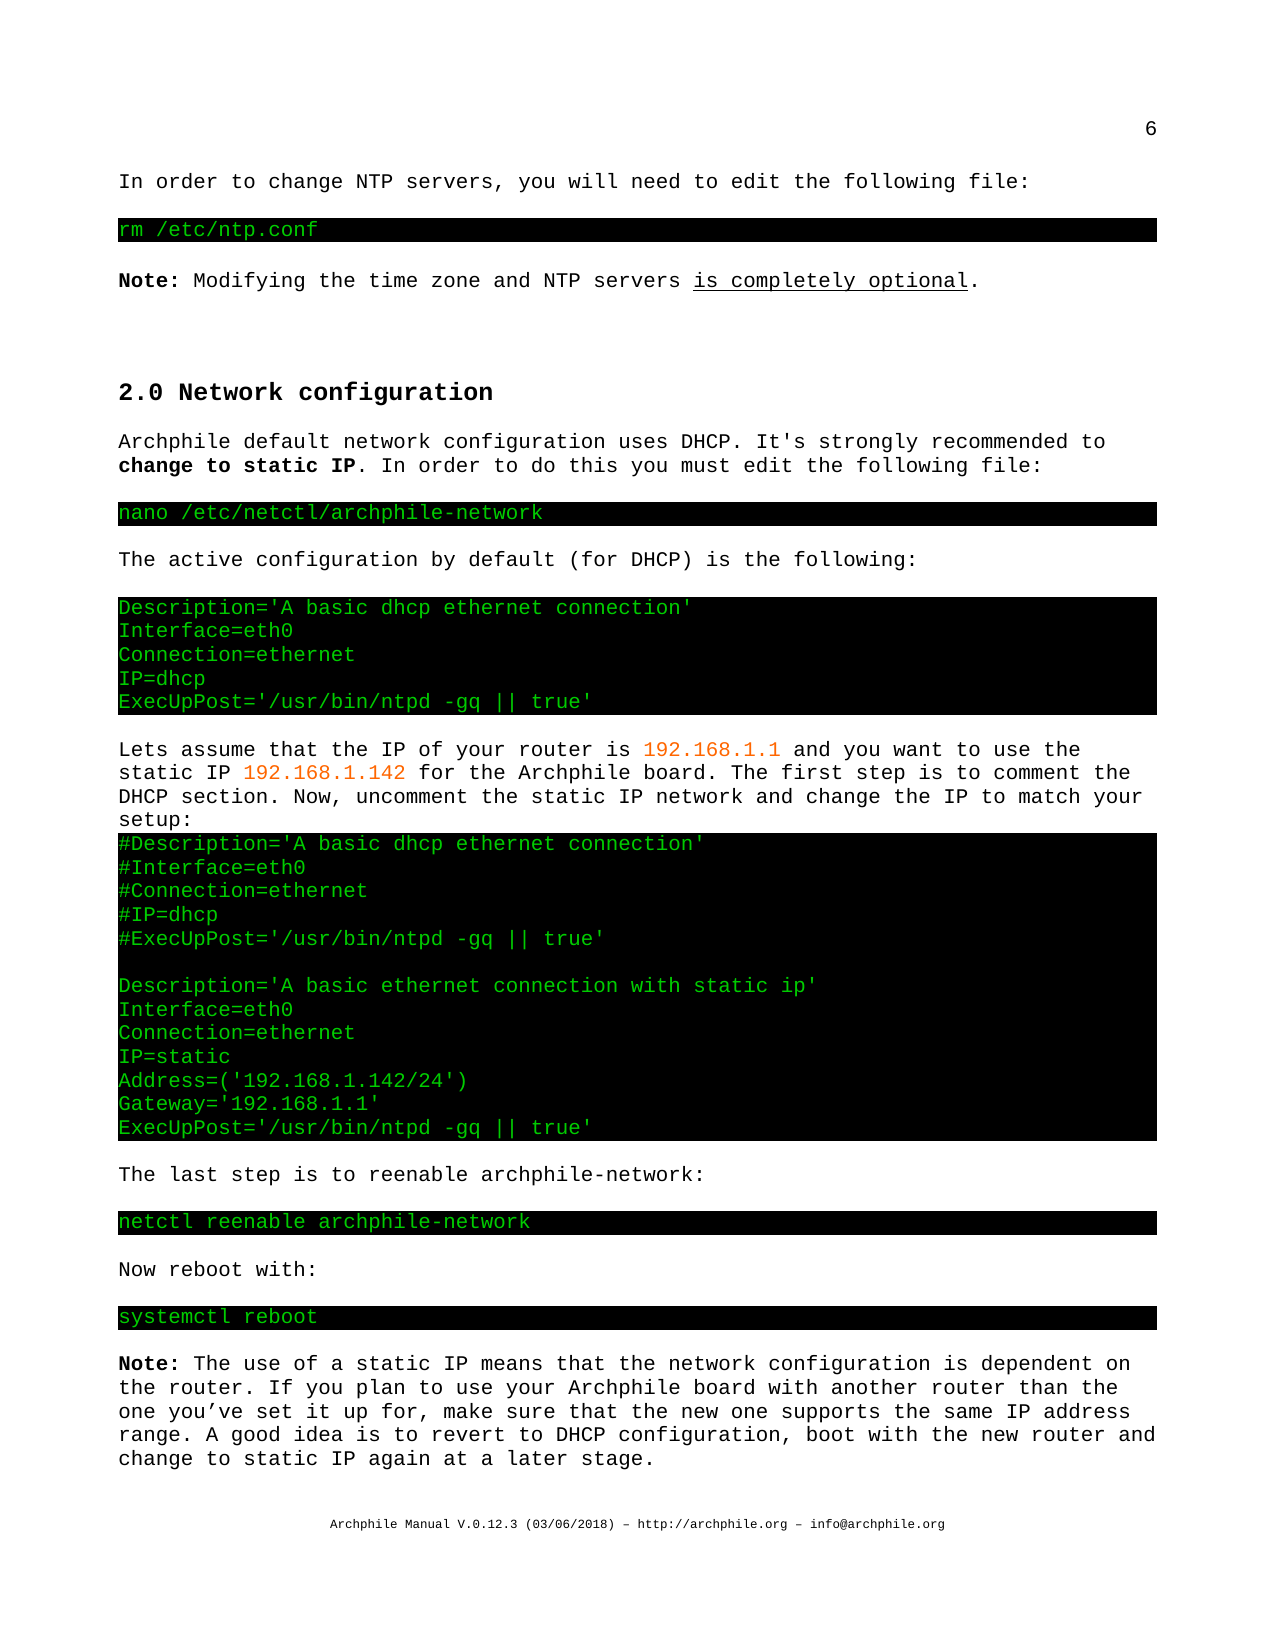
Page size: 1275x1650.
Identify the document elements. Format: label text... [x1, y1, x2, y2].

text Lets assume that the IP of your router is 192.168.1.1 and you want to use the static IP 192.168.1.142 for the Archphile board. The first step is to comment the DHCP section. Now, uncomment the static IP network and change the IP to match your setup: [118, 738, 1157, 833]
text #Interface=eth0 [118, 857, 1157, 880]
text Archphile default network configuration uses DHCP. It's strongly recommended to change to static IP. In order to do this you must edit the following file: [118, 431, 1157, 478]
text Description='A basic dhcp ethernet connection' [118, 597, 1157, 620]
text Gateway='192.168.1.1' [118, 1093, 1157, 1117]
text #Connection=ethernet [118, 880, 1157, 904]
text #Description='A basic dhcp ethernet connection' [118, 833, 1157, 857]
text Description='A basic ethernet connection with static ip' [118, 975, 1157, 999]
text Connection=ethernet [118, 644, 1157, 668]
text The active configuration by default (for DHCP) is the following: [118, 549, 1157, 573]
text systemctl reboot [118, 1306, 1157, 1330]
text Note: The use of a static IP means that the network configuration is dependent on the router. If you plan to use your Archphile board with another router than the one you’ve set it up for, make sure that the new one supports the same IP address range. A good idea is to revert to DHCP configuration, boot with the new router and change to static IP again at a later stage. [118, 1353, 1157, 1472]
text Interface=eth0 [118, 620, 1157, 644]
text In order to change NTP servers, you will need to edit the following file: [118, 171, 1157, 195]
text #ExecUpPost='/usr/bin/ntpd -gq || true' [118, 928, 1157, 951]
text ExecUpPost='/usr/bin/ntpd -gq || true' [118, 691, 1157, 715]
text Note: Modifying the time zone and NTP servers is completely optional. [118, 271, 1157, 294]
text netctl reenable archphile-network [118, 1211, 1157, 1235]
text IP=static [118, 1046, 1157, 1069]
text 2.0 Network configuration [118, 379, 1157, 407]
text The last step is to reenable archphile-network: [118, 1164, 1157, 1188]
text IP=dhcp [118, 668, 1157, 691]
text Address=('192.168.1.142/24') [118, 1069, 1157, 1093]
text Interface=eth0 [118, 999, 1157, 1022]
text Connection=ethernet [118, 1022, 1157, 1046]
text rm /etc/ntp.conf [118, 218, 1157, 242]
text Now reboot with: [118, 1259, 1157, 1282]
text ExecUpPost='/usr/bin/ntpd -gq || true' [118, 1117, 1157, 1141]
text nano /etc/netctl/archphile-network [118, 502, 1157, 526]
text #IP=dhcp [118, 904, 1157, 928]
